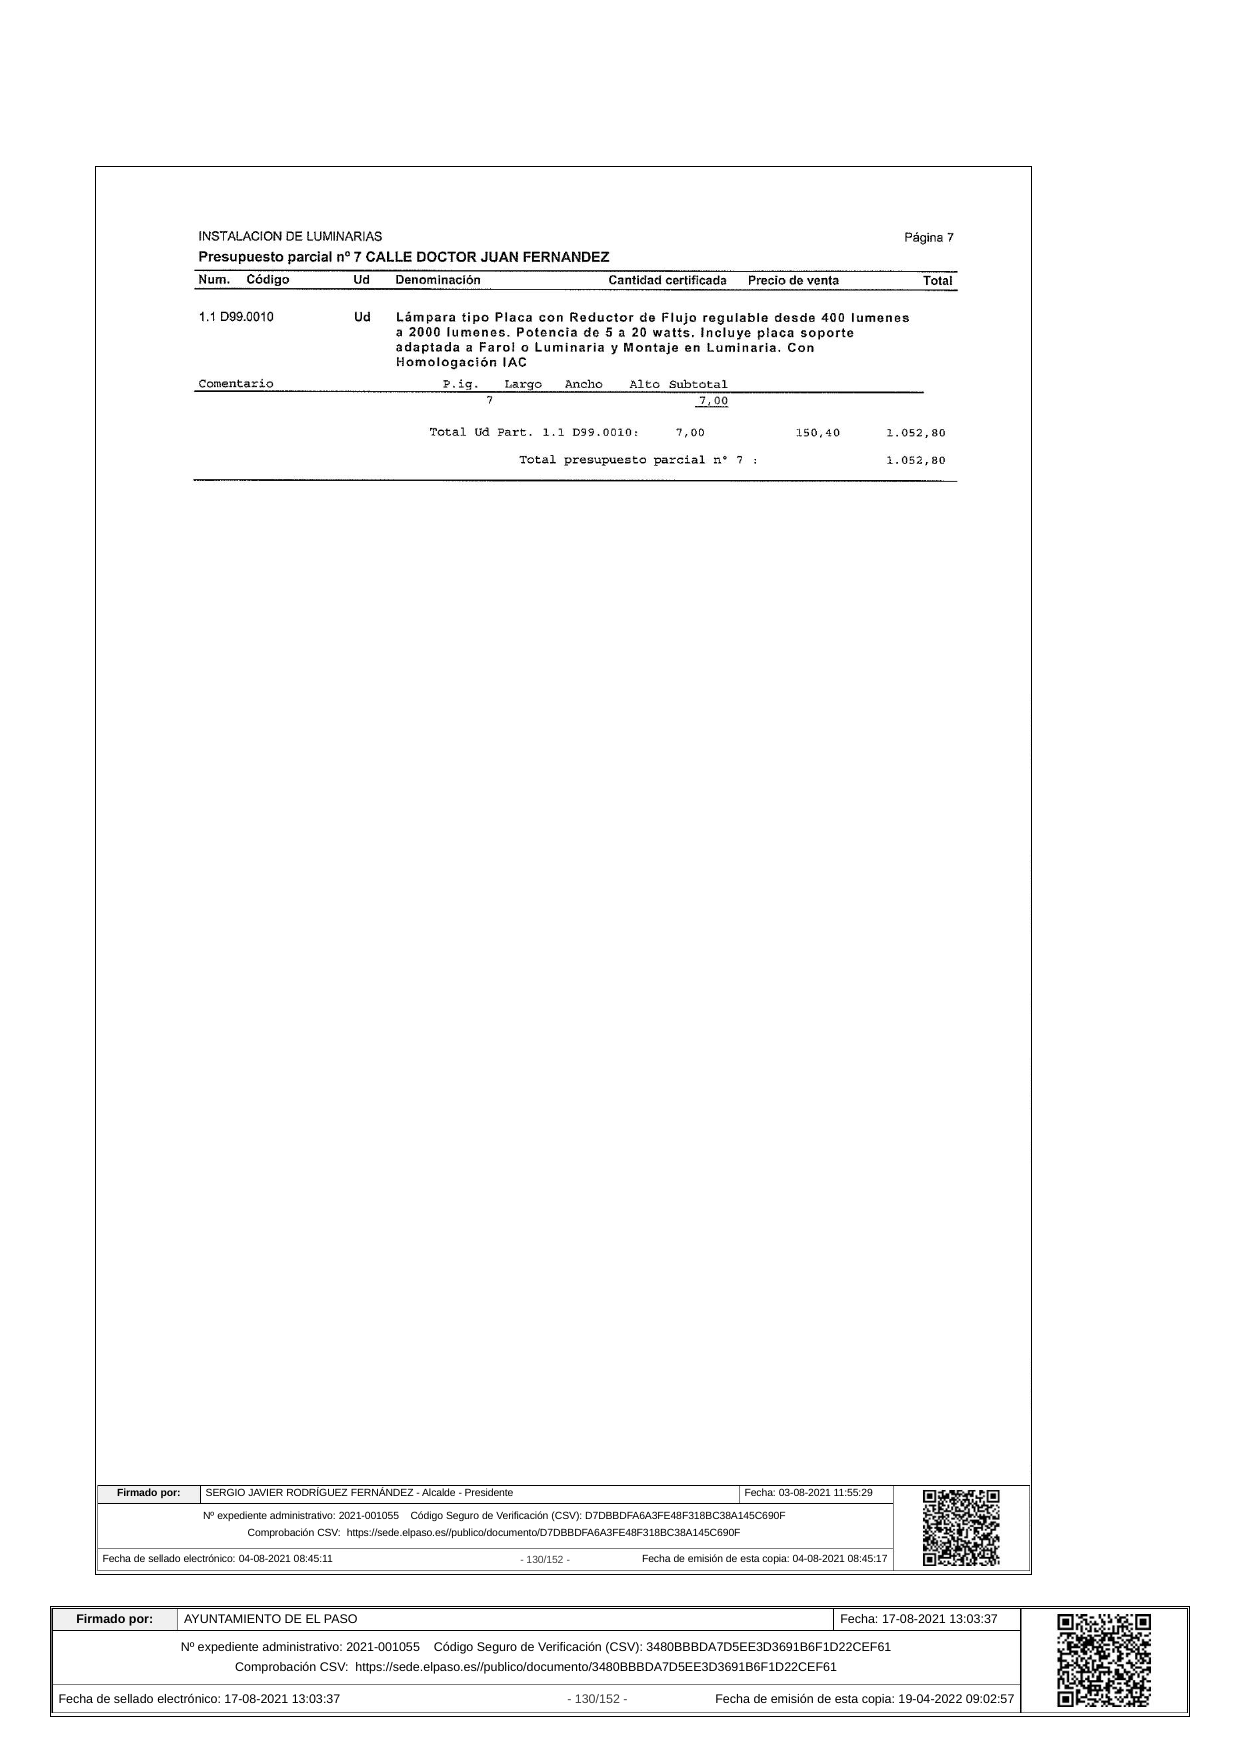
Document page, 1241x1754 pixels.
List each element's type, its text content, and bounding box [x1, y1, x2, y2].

picture [96, 167, 1031, 1574]
text Firmado por: [76, 1612, 172, 1626]
text Fecha: 03-08-2021 11:55:29 [744, 1488, 893, 1499]
text SERGIO JAVIER RODRÍGUEZ FERNÁNDEZ - Alcalde - Presidente [205, 1488, 540, 1499]
text Fecha de sellado electrónico: 17-08-2021 13:03:37 [58, 1692, 365, 1706]
text - 130/152 - [567, 1693, 646, 1707]
text Nº expediente administrativo: 2021-001055 Código Seguro de Verificación (CSV): 3480BBBDA7D5EE3D3691B6F1D22CEF61 [181, 1640, 917, 1654]
text Nº expediente administrativo: 2021-001055 Código Seguro de Verificación (CSV): D7DBBDFA6A3FE48F318BC38A145C690F [203, 1510, 812, 1522]
text - 130/152 - [520, 1554, 585, 1565]
text Comprobación CSV: https://sede.elpaso.es//publico/documento/D7DBBDFA6A3FE48F318BC38A145C690F [247, 1527, 812, 1539]
picture [51, 1607, 1189, 1716]
text Fecha de emisión de esta copia: 19-04-2022 09:02:57 [715, 1692, 1039, 1706]
text Fecha de emisión de esta copia: 04-08-2021 08:45:17 [642, 1553, 912, 1565]
text Fecha: 17-08-2021 13:03:37 [840, 1612, 1021, 1626]
text Comprobación CSV: https://sede.elpaso.es//publico/documento/3480BBBDA7D5EE3D3691B6F1D22CEF61 [235, 1661, 917, 1674]
text Fecha de sellado electrónico: 04-08-2021 08:45:11 [102, 1553, 359, 1565]
text AYUNTAMIENTO DE EL PASO [184, 1612, 386, 1626]
text Firmado por: [117, 1488, 196, 1499]
